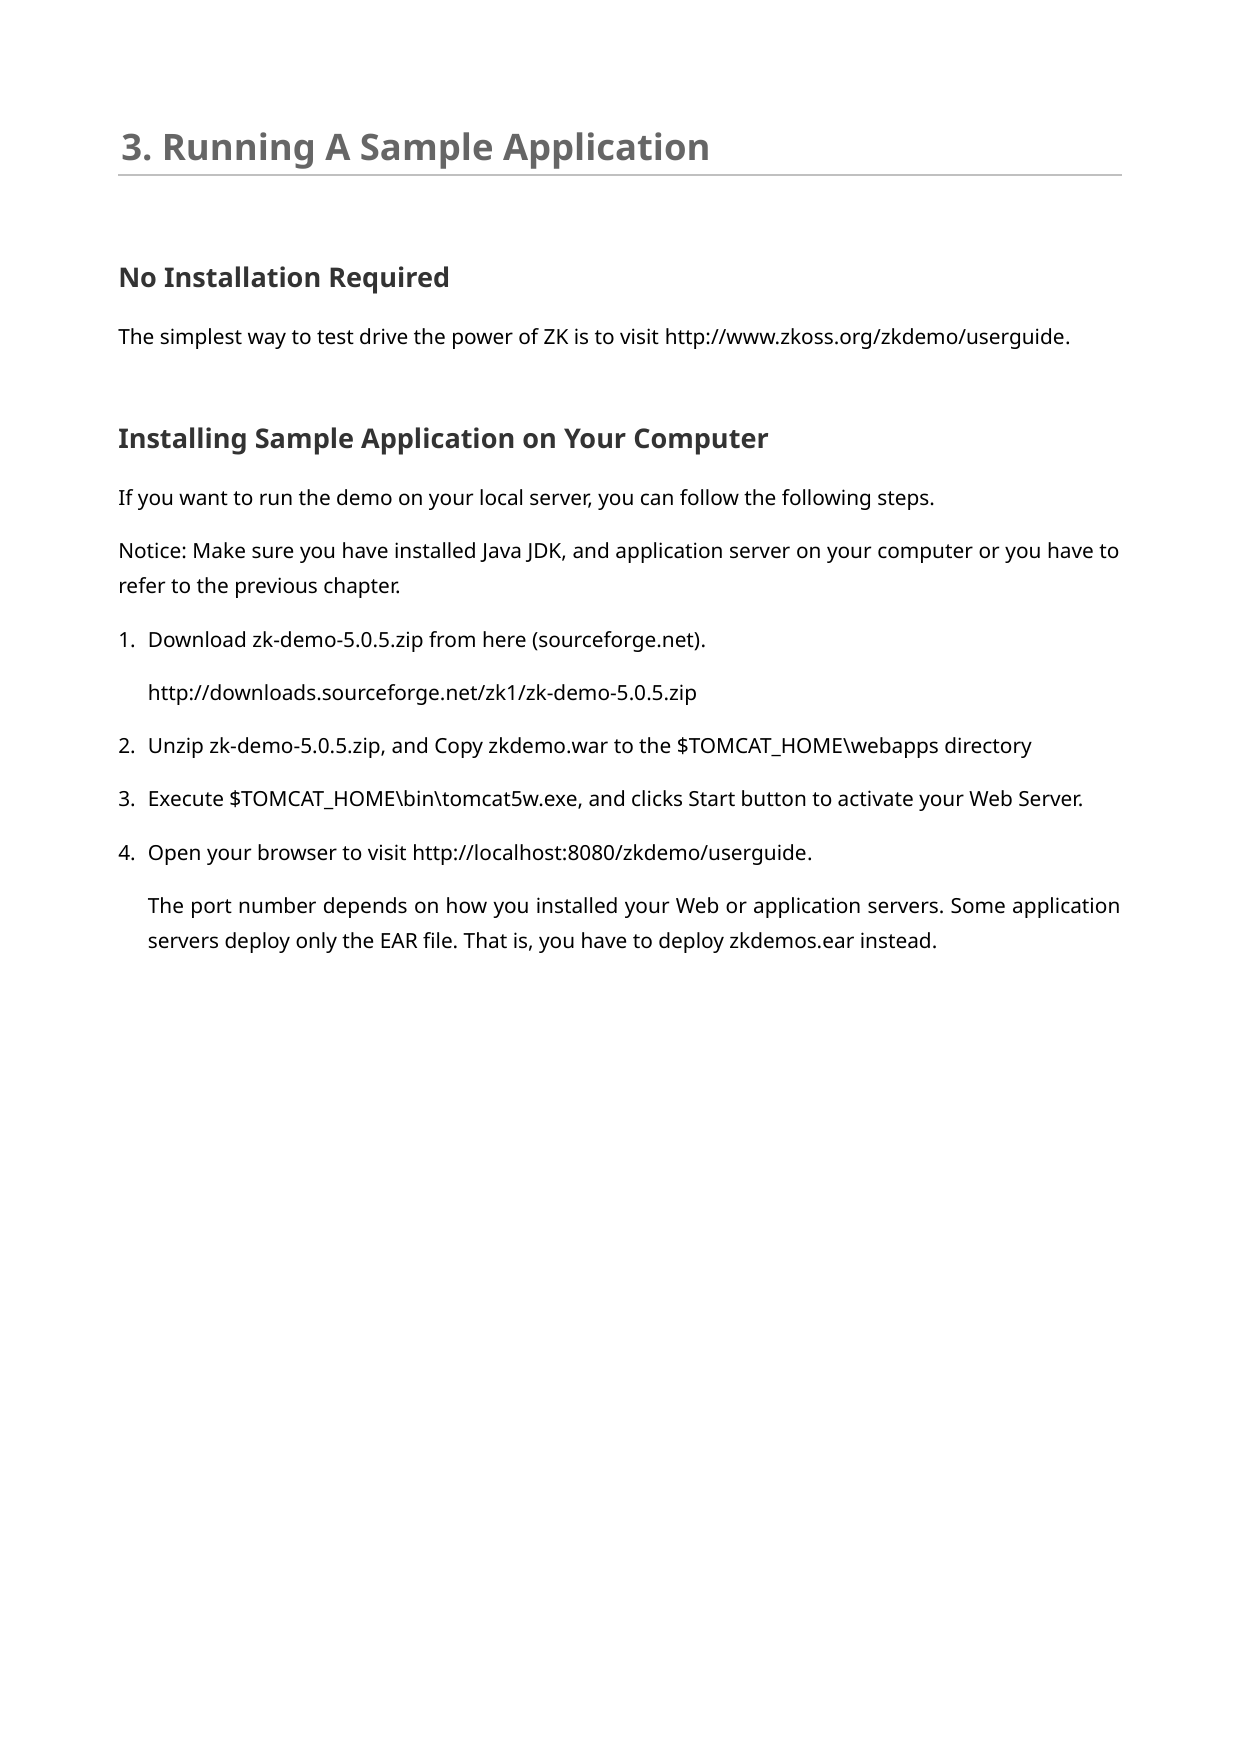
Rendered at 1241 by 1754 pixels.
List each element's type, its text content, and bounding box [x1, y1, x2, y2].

text Notice: Make sure you have installed Java JDK, and application server on your computer or you have to refer to the previous chapter. [118, 536, 1122, 600]
list The port number depends on how you installed your Web or application servers. Some application servers deploy only the EAR file. That is, you have to deploy zkdemos.ear instead. [118, 891, 1122, 955]
list Download zk-demo-5.0.5.zip from here (sourceforge.net). [118, 625, 1122, 653]
list Unzip zk-demo-5.0.5.zip, and Copy zkdemo.war to the $TOMCAT_HOME\webapps directory [118, 731, 1122, 759]
list Open your browser to visit http://localhost:8080/zkdemo/userguide. [118, 838, 1122, 866]
subtitle 3. Running A Sample Application [118, 118, 1122, 174]
text If you want to run the demo on your local server, you can follow the following steps. [118, 483, 1122, 511]
subtitle Installing Sample Application on Your Computer [118, 419, 1122, 456]
subtitle No Installation Required [118, 258, 1122, 295]
list http://downloads.sourceforge.net/zk1/zk-demo-5.0.5.zip [118, 678, 1122, 706]
list Execute $TOMCAT_HOME\bin\tomcat5w.exe, and clicks Start button to activate your Web Server. [118, 784, 1122, 813]
text The simplest way to test drive the power of ZK is to visit http://www.zkoss.org/zkdemo/userguide. [118, 322, 1122, 350]
